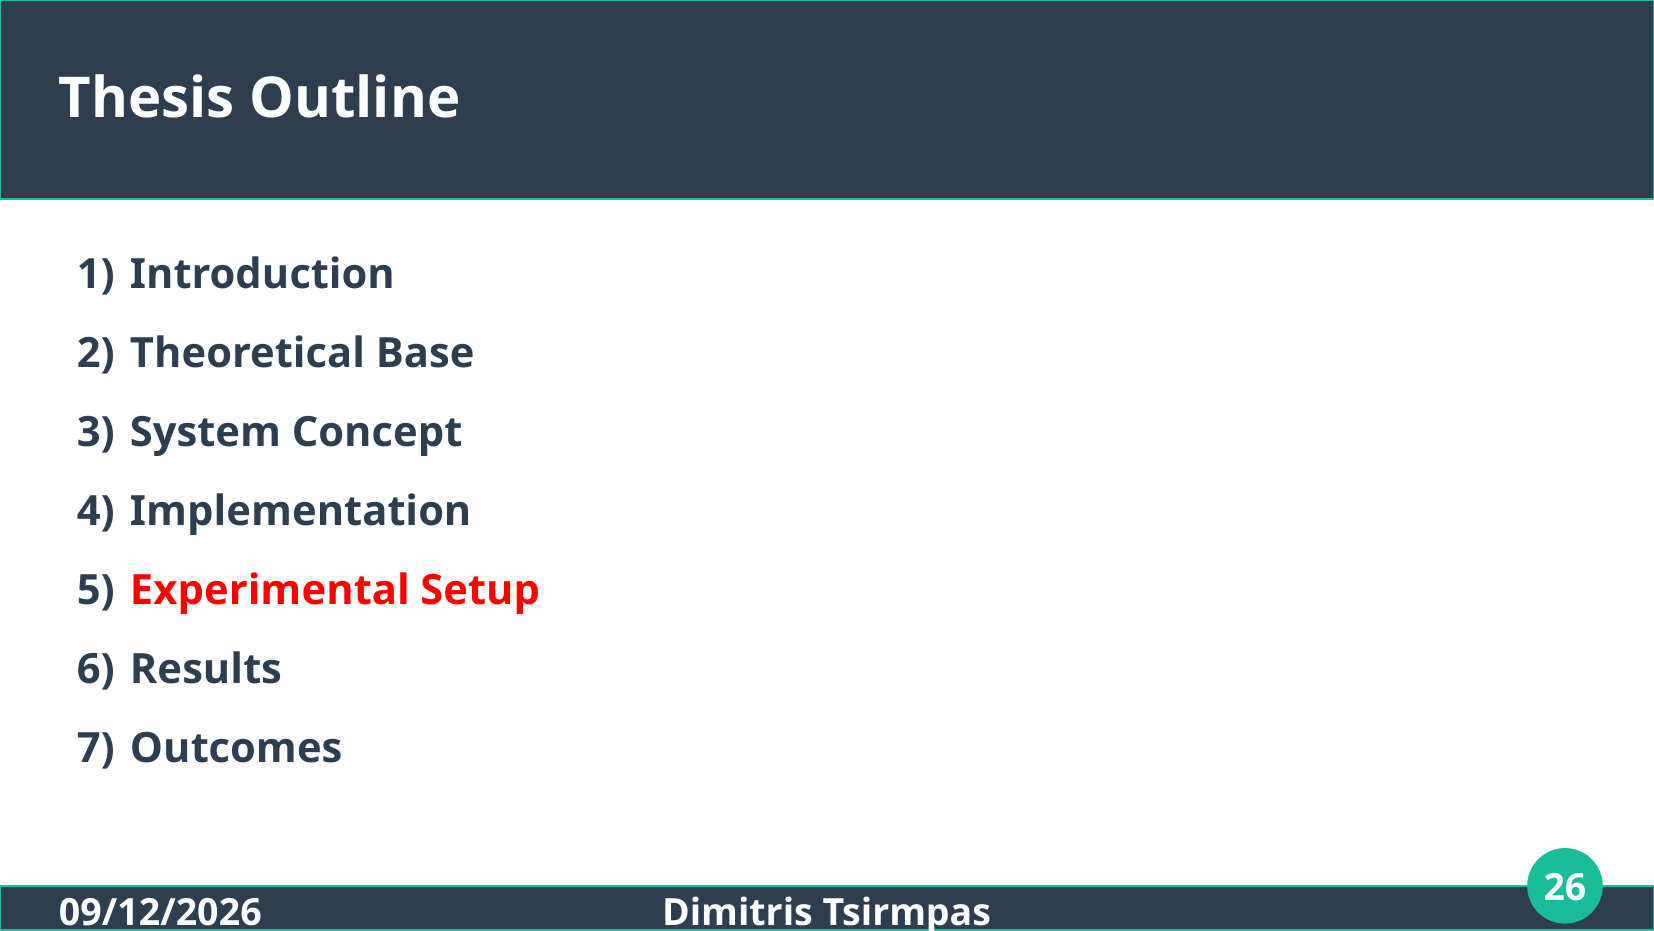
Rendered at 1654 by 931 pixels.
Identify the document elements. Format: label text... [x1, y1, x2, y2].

list Introduction Theoretical Base System Concept Implementation Experimental Setup Results Outcomes [59, 243, 1595, 864]
title Thesis Outline [59, 37, 1595, 155]
